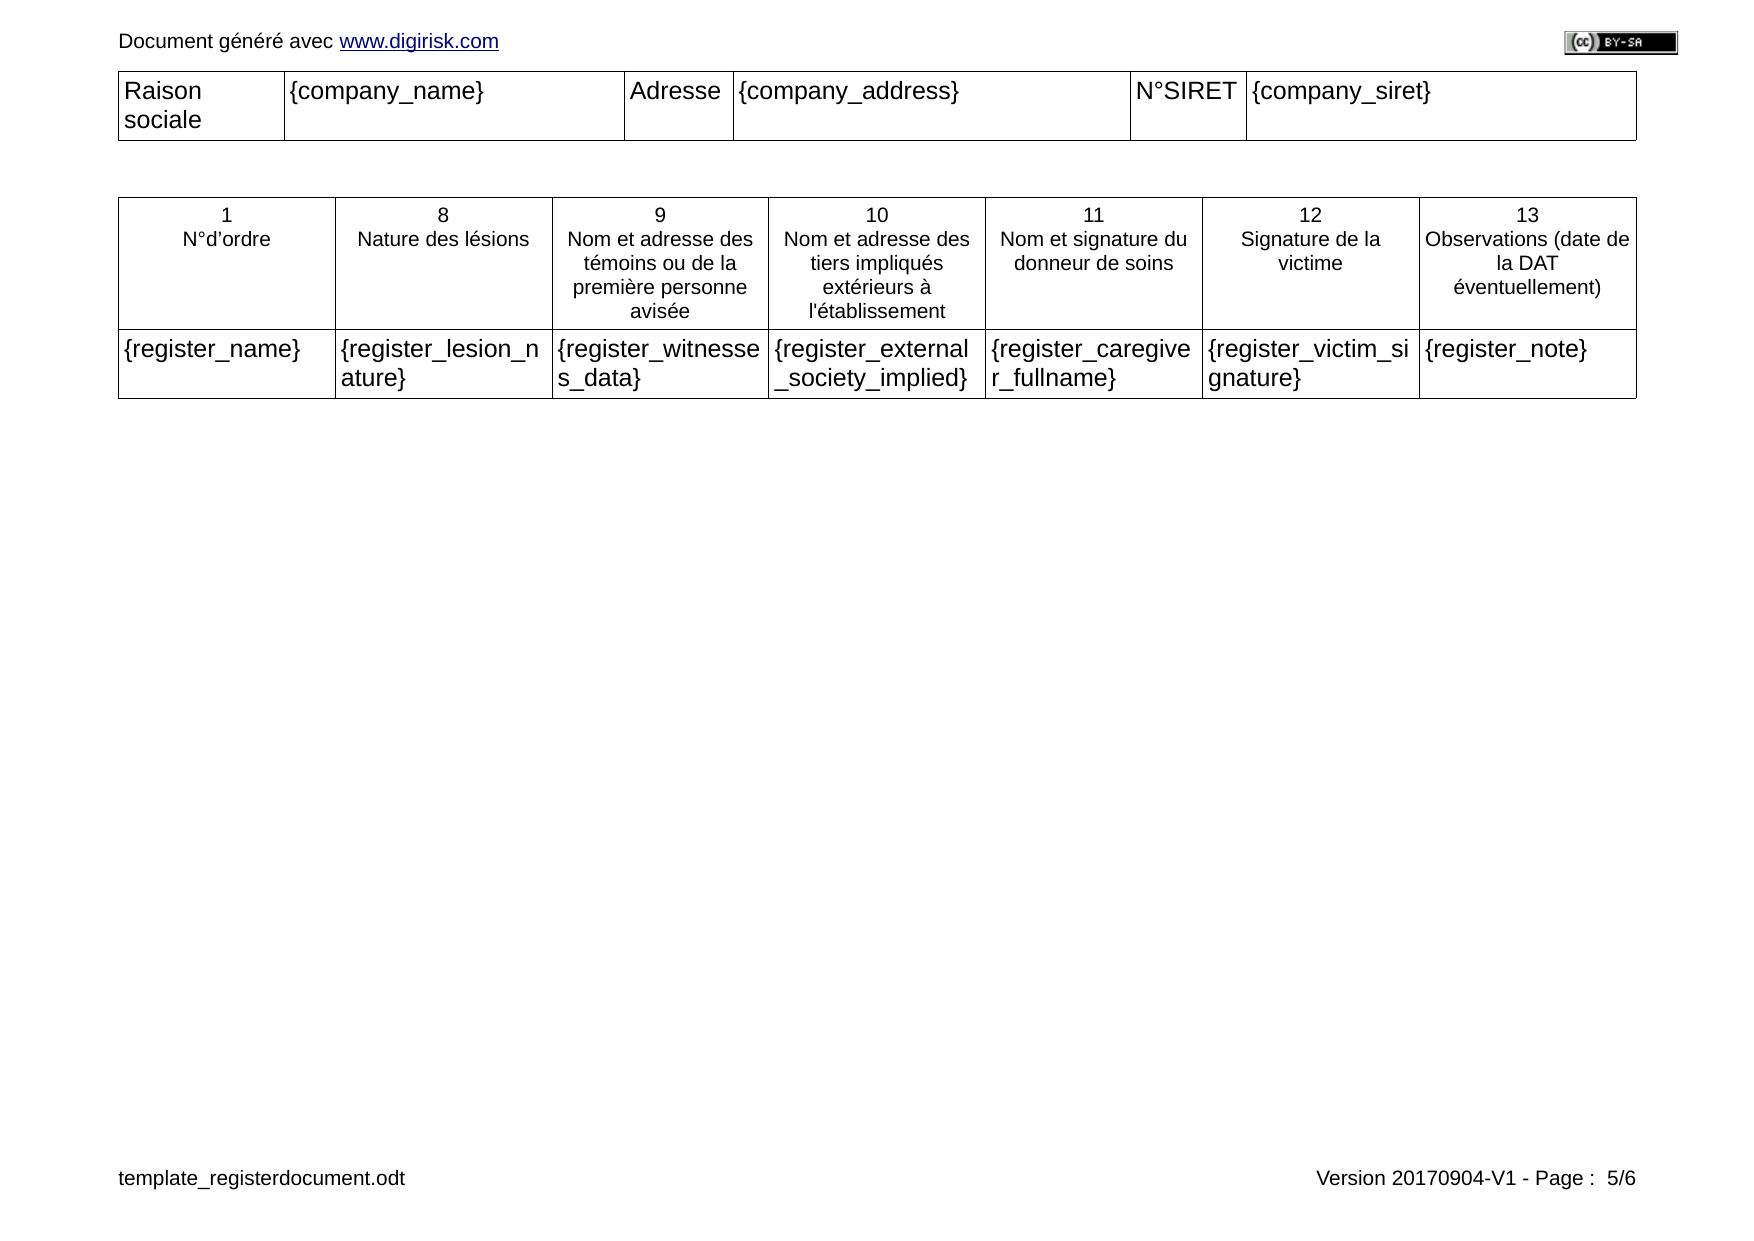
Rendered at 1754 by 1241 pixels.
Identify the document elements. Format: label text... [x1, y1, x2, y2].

table_header 13 Observations (date de la DAT éventuellement) [1420, 198, 1636, 328]
table_cell {register_lesion_nature} [336, 330, 552, 398]
table_header {company_name} [285, 72, 624, 139]
table_header 9 Nom et adresse des témoins ou de la première personne avisée [553, 198, 768, 328]
table_header 1 N°d’ordre [119, 198, 335, 328]
table_header 8 Nature des lésions [336, 198, 552, 328]
table_header N°SIRET [1131, 72, 1246, 139]
table_header 10 Nom et adresse des tiers impliqués extérieurs à l'établissement [769, 198, 985, 328]
table_cell {register_external_society_implied} [769, 330, 985, 398]
table_header {company_siret} [1247, 72, 1636, 139]
table_header 11 Nom et signature du donneur de soins [986, 198, 1202, 328]
table_cell {register_victim_signature} [1203, 330, 1419, 398]
table_header {company_address} [734, 72, 1130, 139]
table_header Adresse [625, 72, 733, 139]
table_header Raison sociale [119, 72, 284, 139]
table_cell {register_name} [119, 330, 335, 398]
table_header 12 Signature de la victime [1203, 198, 1419, 328]
table_cell {register_caregiver_fullname} [986, 330, 1202, 398]
table_cell {register_note} [1420, 330, 1636, 398]
picture [1564, 31, 1679, 55]
table_cell {register_witnesses_data} [553, 330, 768, 398]
